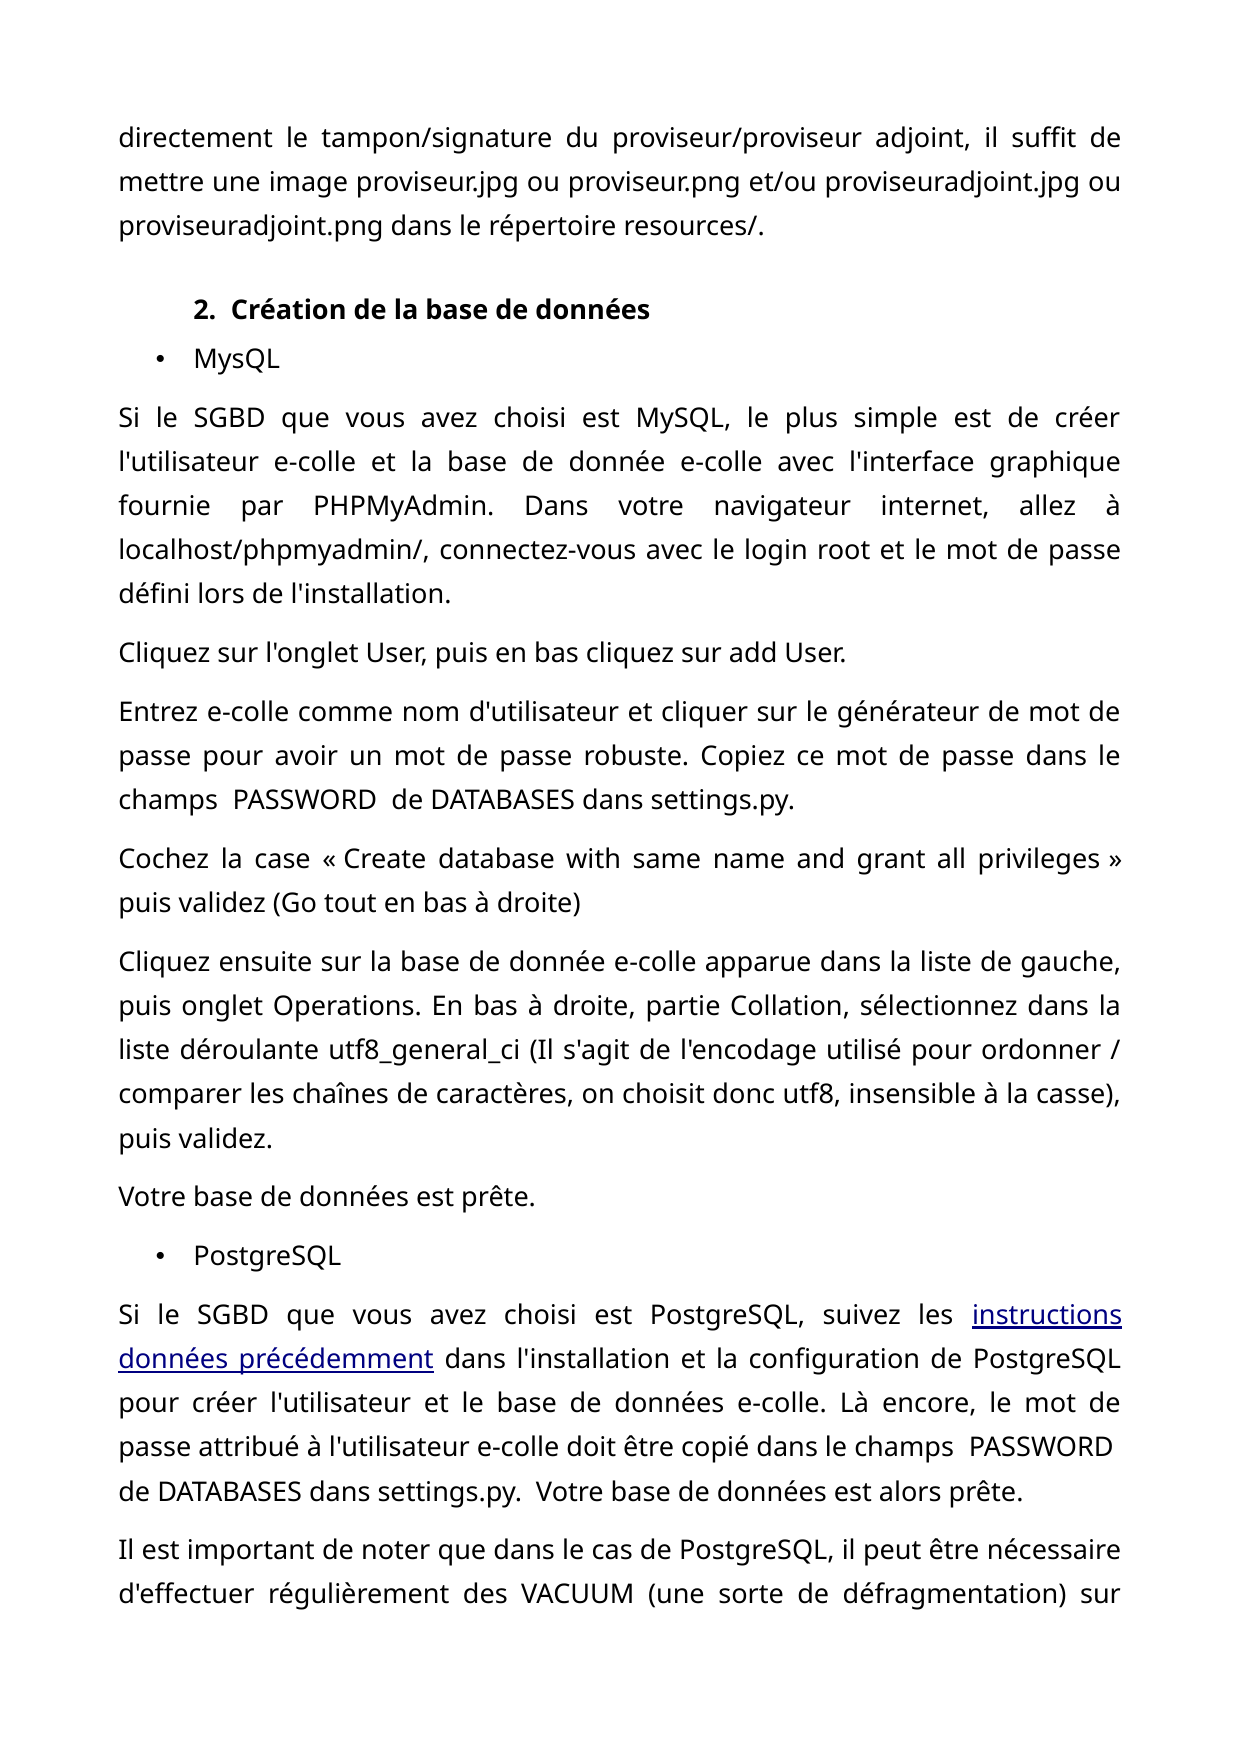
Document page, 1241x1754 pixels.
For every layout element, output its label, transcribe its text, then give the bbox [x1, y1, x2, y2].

subtitle Création de la base de données [193, 290, 1122, 327]
text Il est important de noter que dans le cas de PostgreSQL, il peut être nécessaire d'effectuer régulièrement des VACUUM (une sorte de défragmentation) sur [118, 1531, 1122, 1612]
text Votre base de données est prête. [118, 1178, 1122, 1215]
text Si le SGBD que vous avez choisi est PostgreSQL, suivez les instructions données précédemment dans l'installation et la configuration de PostgreSQL pour créer l'utilisateur et le base de données e-colle. Là encore, le mot de passe attribué à l'utilisateur e-colle doit être copié dans le champs PASSWORD de DATABASES dans settings.py. Votre base de données est alors prête. [118, 1295, 1122, 1509]
text Cliquez ensuite sur la base de donnée e-colle apparue dans la liste de gauche, puis onglet Operations. En bas à droite, partie Collation, sélectionnez dans la liste déroulante utf8_general_ci (Il s'agit de l'encodage utilisé pour ordonner / comparer les chaînes de caractères, on choisit donc utf8, insensible à la casse), puis validez. [118, 942, 1122, 1156]
text Cochez la case « Create database with same name and grant all privileges » puis validez (Go tout en bas à droite) [118, 839, 1122, 921]
text Cliquez sur l'onglet User, puis en bas cliquez sur add User. [118, 634, 1122, 671]
list MysQL [156, 339, 1122, 376]
text Si le SGBD que vous avez choisi est MySQL, le plus simple est de créer l'utilisateur e-colle et la base de donnée e-colle avec l'interface graphique fournie par PHPMyAdmin. Dans votre navigateur internet, allez à localhost/phpmyadmin/, connectez-vous avec le login root et le mot de passe défini lors de l'installation. [118, 398, 1122, 612]
list PostgreSQL [156, 1237, 1122, 1273]
text Entrez e-colle comme nom d'utilisateur et cliquer sur le générateur de mot de passe pour avoir un mot de passe robuste. Copiez ce mot de passe dans le champs PASSWORD de DATABASES dans settings.py. [118, 692, 1122, 818]
text directement le tampon/signature du proviseur/proviseur adjoint, il suffit de mettre une image proviseur.jpg ou proviseur.png et/ou proviseuradjoint.jpg ou proviseuradjoint.png dans le répertoire resources/. [118, 118, 1122, 243]
